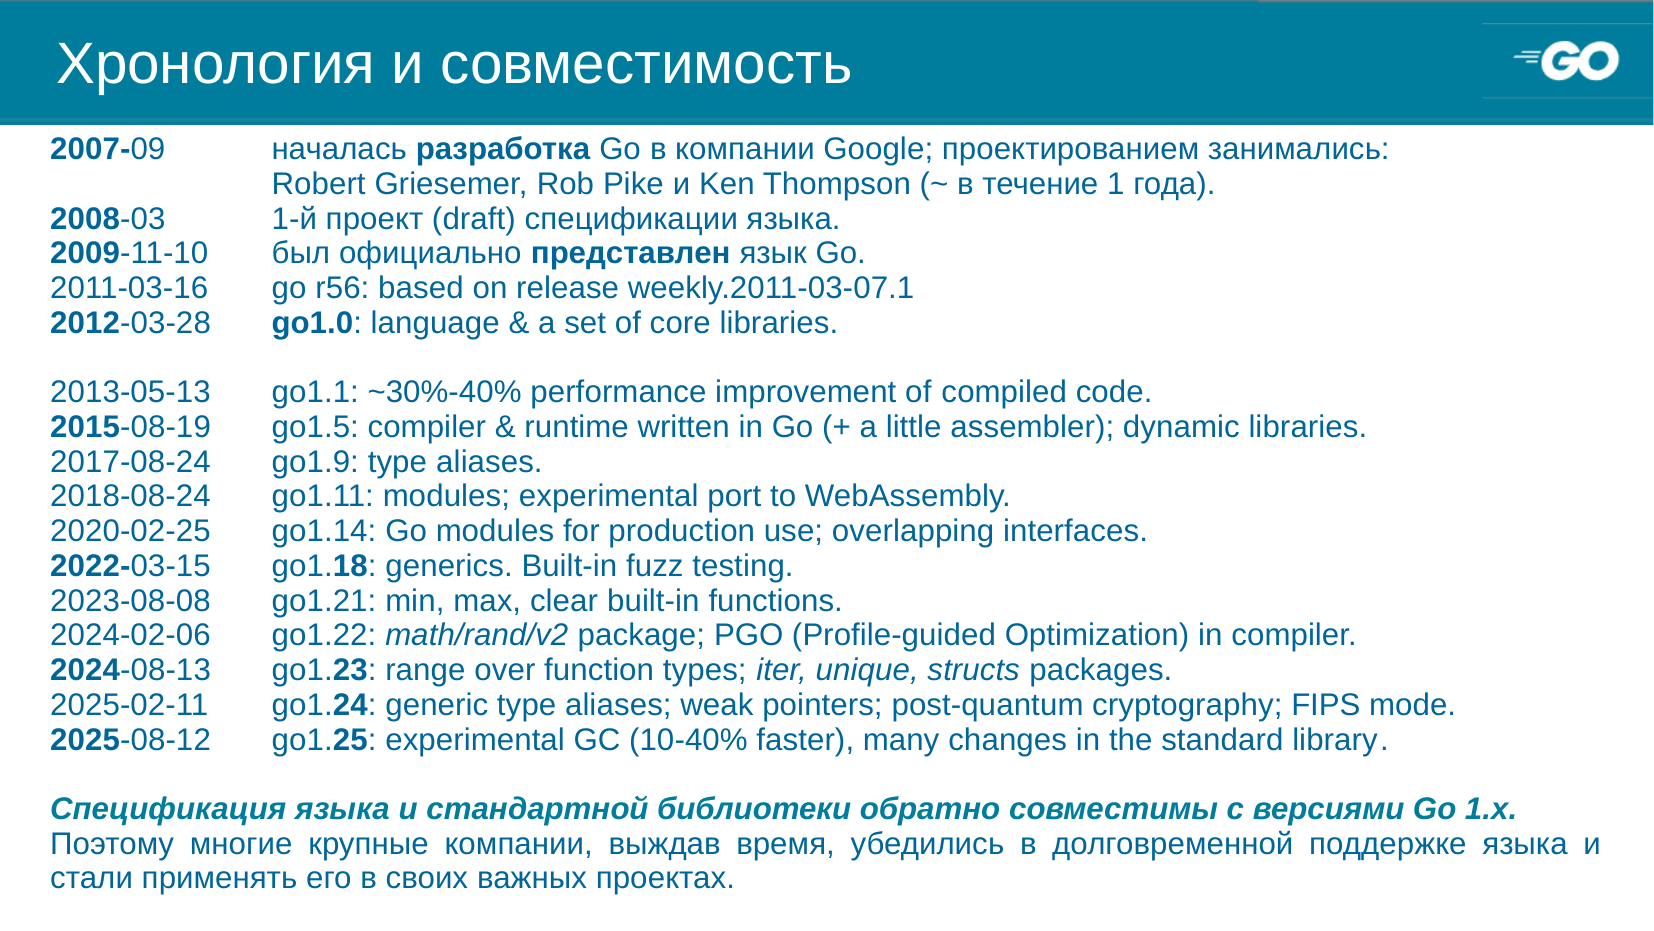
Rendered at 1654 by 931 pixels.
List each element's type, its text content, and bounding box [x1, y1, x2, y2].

picture [1542, 41, 1619, 81]
text_box Хронология и совместимость [41, 23, 1495, 104]
text_box 2007-09 началась разработка Go в компании Google; проектированием занимались: Robert Griesemer, Rob Pike и Ken Thompson (~ в течение 1 года). 2008-03 1-й проект (draft) спецификации языка. 2009-11-10 был официально представлен язык Go. 2011-03-16 go r56: based on release weekly.2011-03-07.1 2012-03-28 go1.0: language & a set of core libraries. 2013-05-13 go1.1: ~30%-40% performance improvement of compiled code. 2015-08-19 go1.5: compiler & runtime written in Go (+ a little assembler); dynamic libraries. 2017-08-24 go1.9: type aliases. 2018-08-24 go1.11: modules; experimental port to WebAssembly. 2020-02-25 go1.14: Go modules for production use; overlapping interfaces. 2022-03-15 go1.18: generics. Built-in fuzz testing. 2023-08-08 go1.21: min, max, clear built-in functions. 2024-02-06 go1.22: math/rand/v2 package; PGO (Profile-guided Optimization) in compiler. 2024-08-13 go1.23: range over function types; iter, unique, structs packages. 2025-02-11 go1.24: generic type aliases; weak pointers; post-quantum cryptography; FIPS mode. 2025-08-12 go1.25: experimental GC (10-40% faster), many changes in the standard library. Спецификация языка и стандартной библиотеки обратно совместимы с версиями Go 1.x. Поэтому многие крупные компании, выждав время, убедились в долговременной поддержке языка и стали применять его в своих важных проектах. [35, 124, 1619, 917]
